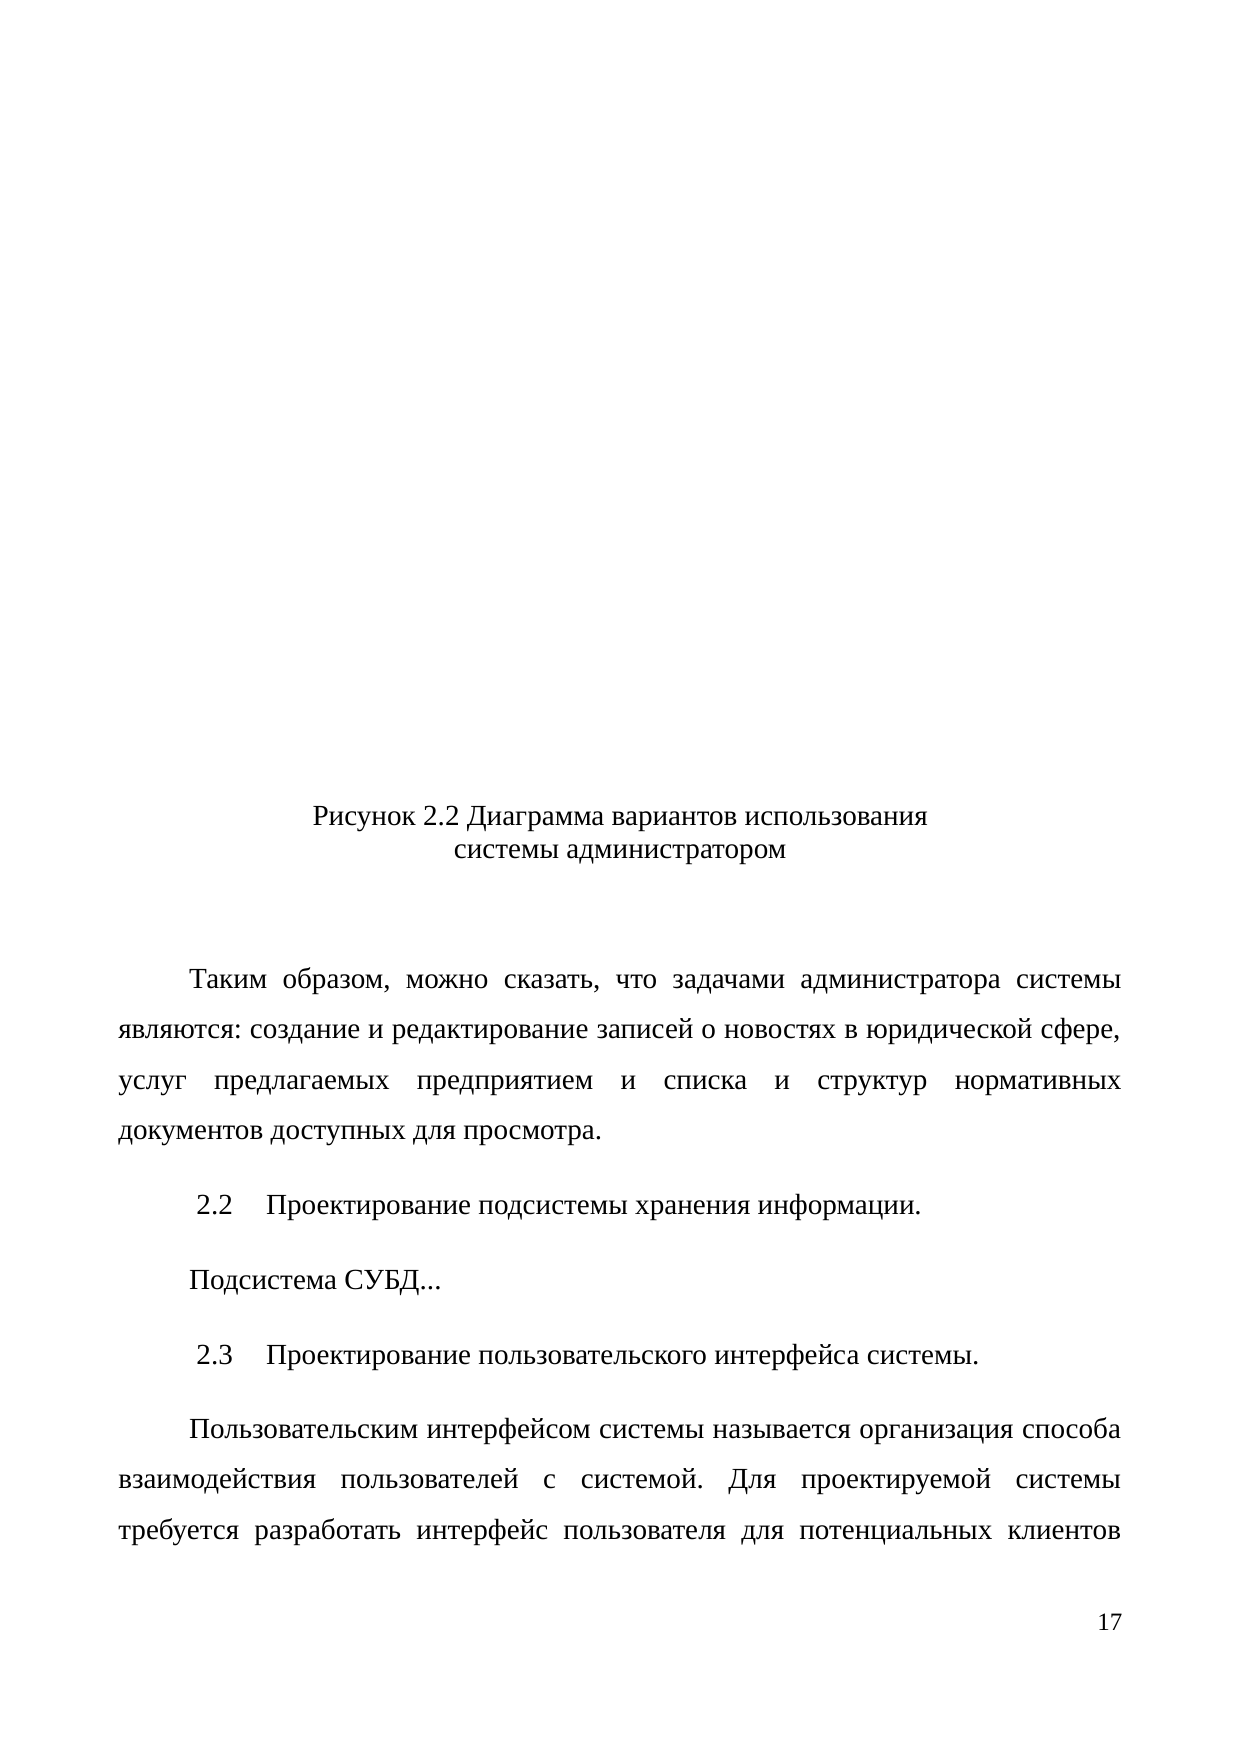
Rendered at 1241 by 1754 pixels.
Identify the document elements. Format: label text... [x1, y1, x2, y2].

text Рисунок 2.2 Диаграмма вариантов использования системы администратором [272, 160, 968, 865]
text Таким образом, можно сказать, что задачами администратора системы являются: создание и редактирование записей о новостях в юридической сфере, услуг предлагаемых предприятием и списка и структур нормативных документов доступных для просмотра. [118, 961, 1122, 1146]
subtitle Проектирование пользовательского интерфейса системы. [118, 1337, 1122, 1370]
text Пользовательским интерфейсом системы называется организация способа взаимодействия пользователей с системой. Для проектируемой системы требуется разработать интерфейс пользователя для потенциальных клиентов [118, 1411, 1122, 1546]
text Подсистема СУБД... [118, 1262, 1122, 1295]
subtitle Проектирование подсистемы хранения информации. [118, 1187, 1122, 1221]
